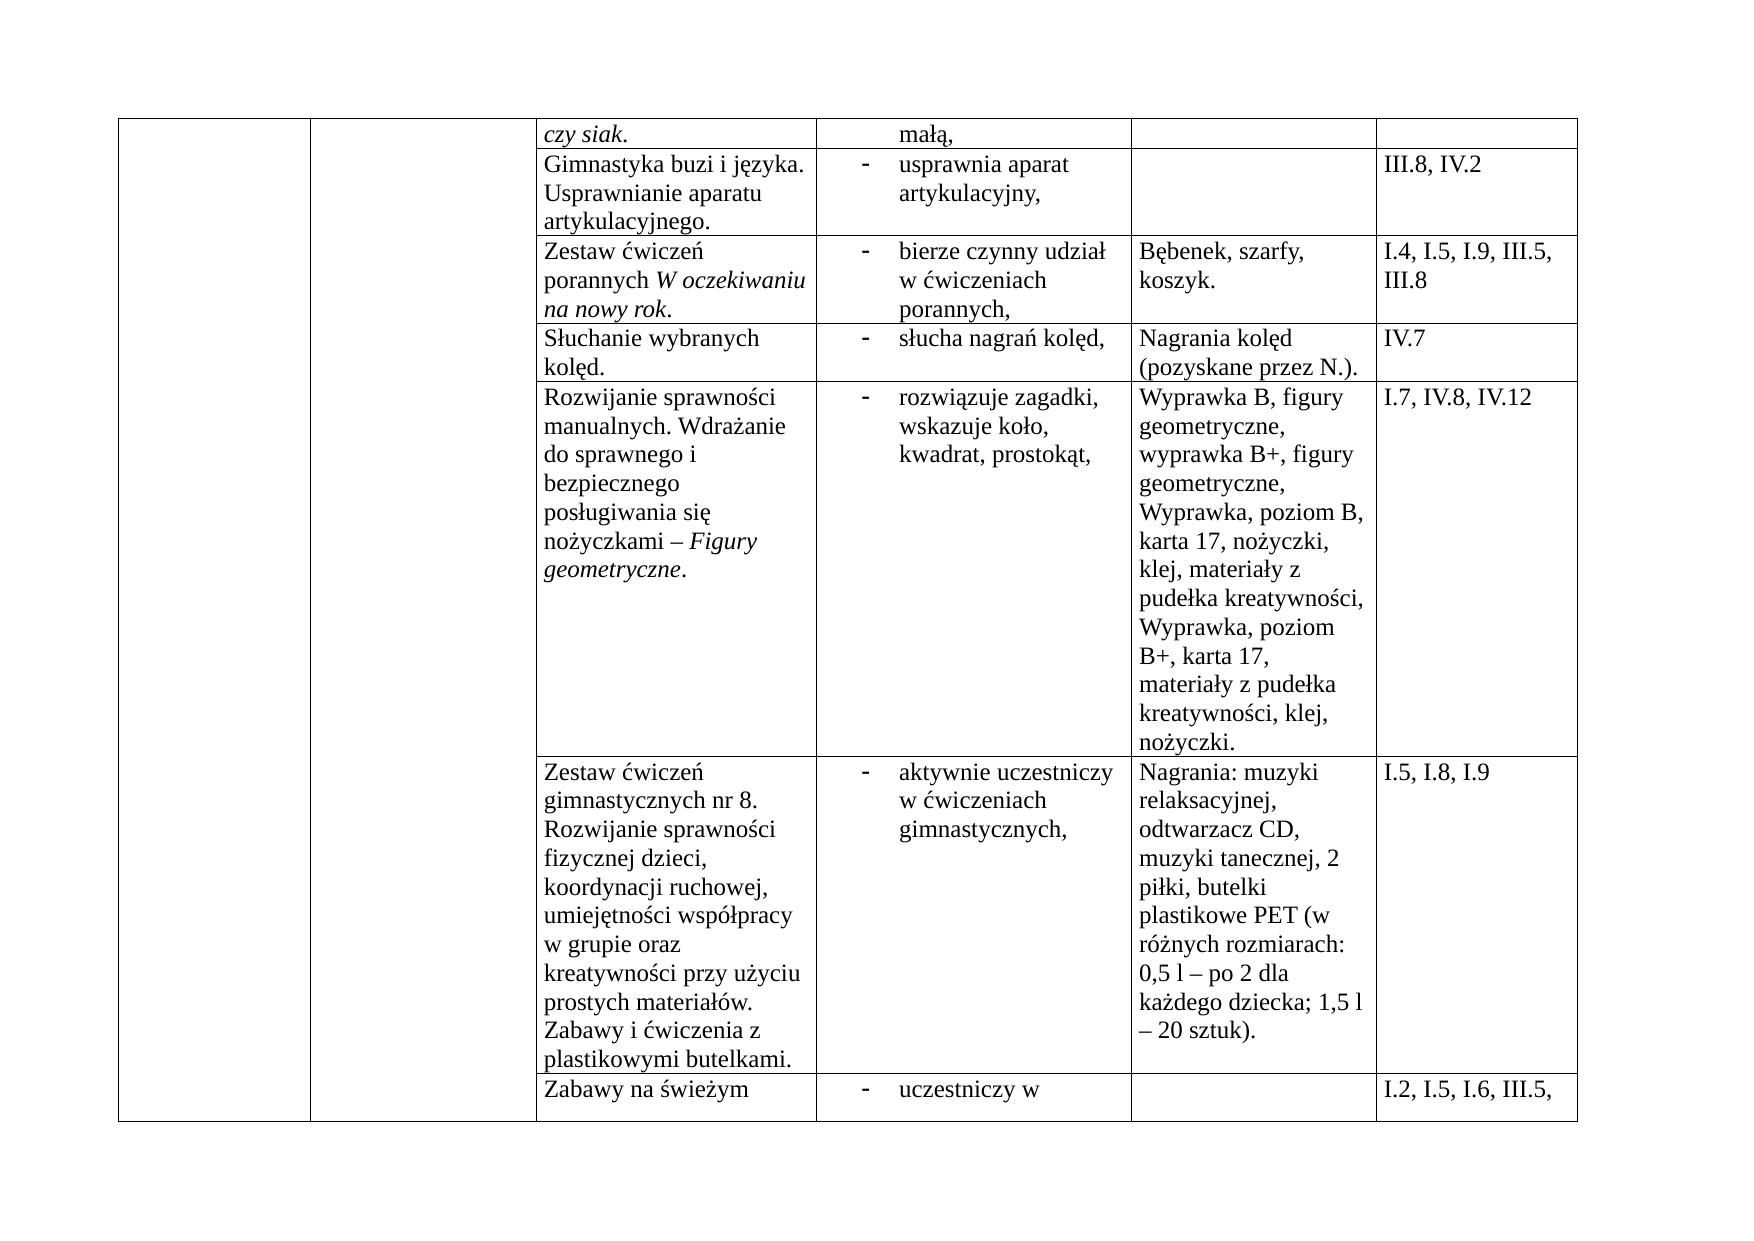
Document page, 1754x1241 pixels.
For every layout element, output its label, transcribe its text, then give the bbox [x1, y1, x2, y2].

table_cell Bębenek, szarfy, koszyk. [1132, 236, 1376, 322]
table_cell Wyprawka B, figury geometryczne, wyprawka B+, figury geometryczne, Wyprawka, poziom B, karta 17, nożyczki, klej, materiały z pudełka kreatywności, Wyprawka, poziom B+, karta 17, materiały z pudełka kreatywności, klej, nożyczki. [1132, 382, 1376, 756]
table_cell rozwiązuje zagadki, wskazuje koło, kwadrat, prostokąt, [817, 382, 1131, 756]
table_cell usprawnia aparat artykulacyjny, [817, 149, 1131, 235]
table_cell [1377, 119, 1577, 148]
table_cell aktywnie uczestniczy w ćwiczeniach gimnastycznych, [817, 757, 1131, 1073]
table_cell Zabawy na świeżym [537, 1074, 816, 1121]
table_cell [1132, 149, 1376, 235]
table_cell I.2, I.5, I.6, III.5, [1377, 1074, 1577, 1121]
table_cell Nagrania: muzyki relaksacyjnej, odtwarzacz CD, muzyki tanecznej, 2 piłki, butelki plastikowe PET (w różnych rozmiarach: 0,5 l – po 2 dla każdego dziecka; 1,5 l – 20 sztuk). [1132, 757, 1376, 1073]
table_cell Zestaw ćwiczeń gimnastycznych nr 8. Rozwijanie sprawności fizycznej dzieci, koordynacji ruchowej, umiejętności współpracy w grupie oraz kreatywności przy użyciu prostych materiałów. Zabawy i ćwiczenia z plastikowymi butelkami. [537, 757, 816, 1073]
table_cell I.5, I.8, I.9 [1377, 757, 1577, 1073]
table_cell [1132, 119, 1376, 148]
table_cell bierze czynny udział w ćwiczeniach porannych, [817, 236, 1131, 322]
table_cell [1132, 1074, 1376, 1121]
table_cell uczestniczy w [817, 1074, 1131, 1121]
table_cell III.8, IV.2 [1377, 149, 1577, 235]
table_cell Słuchanie wybranych kolęd. [537, 324, 816, 381]
table_cell Rozwijanie sprawności manualnych. Wdrażanie do sprawnego i bezpiecznego posługiwania się nożyczkami – Figury geometryczne. [537, 382, 816, 756]
table_cell IV.7 [1377, 324, 1577, 381]
table_cell Nagrania kolęd (pozyskane przez N.). [1132, 324, 1376, 381]
table_cell małą, [817, 119, 1131, 148]
table_cell I.7, IV.8, IV.12 [1377, 382, 1577, 756]
table_cell Zestaw ćwiczeń porannych W oczekiwaniu na nowy rok. [537, 236, 816, 322]
table_cell I.4, I.5, I.9, III.5, III.8 [1377, 236, 1577, 322]
table_cell Gimnastyka buzi i języka. Usprawnianie aparatu artykulacyjnego. [537, 149, 816, 235]
table_cell czy siak. [537, 119, 816, 148]
table_cell słucha nagrań kolęd, [817, 324, 1131, 381]
